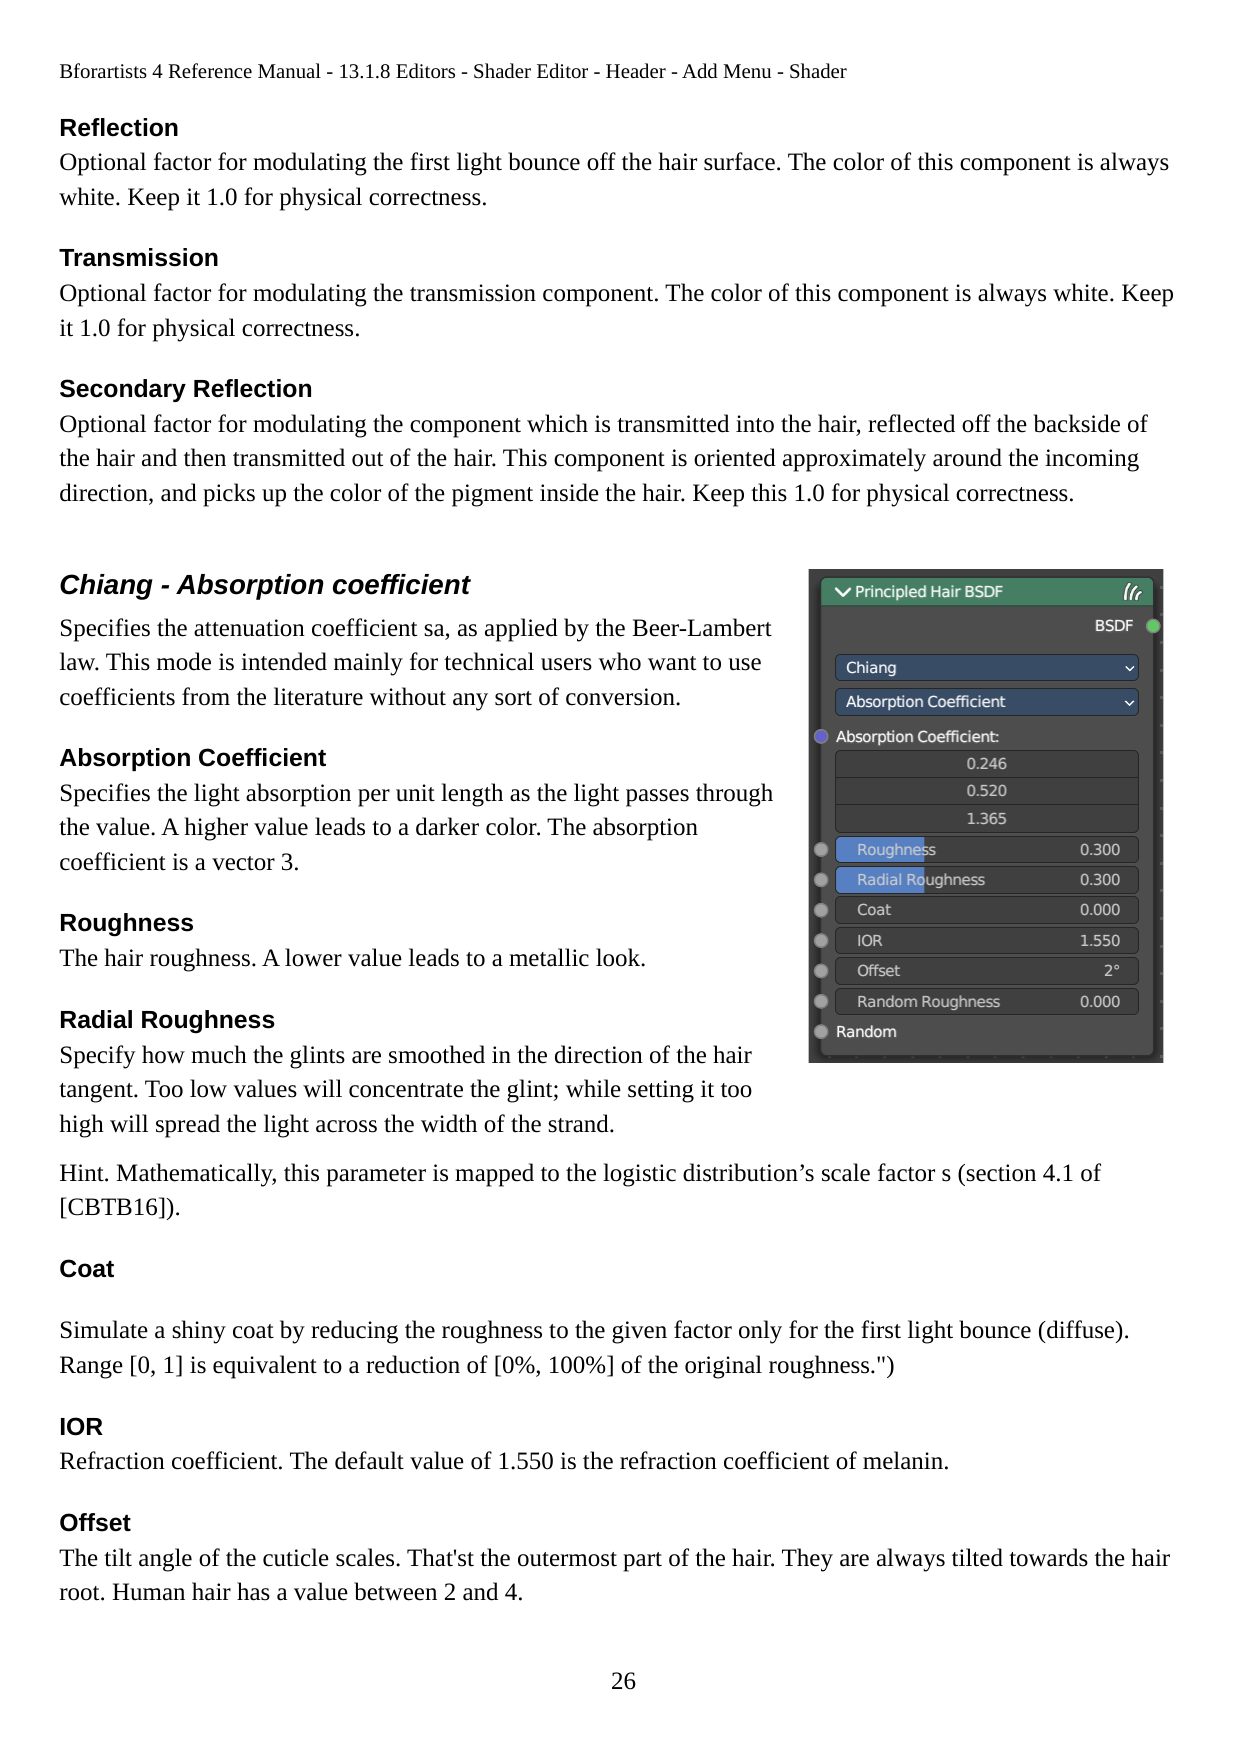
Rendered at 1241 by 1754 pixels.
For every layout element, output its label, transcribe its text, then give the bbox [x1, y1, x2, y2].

text The tilt angle of the cuticle scales. That'st the outermost part of the hair. They are always tilted towards the hair root. Human hair has a value between 2 and 4. [59, 1543, 1181, 1606]
text Specify how much the glints are smoothed in the direction of the hair tangent. Too low values will concentrate the glint; while setting it too high will spread the light across the width of the strand. [59, 1040, 1181, 1137]
subtitle Roughness [59, 908, 808, 937]
subtitle Offset [59, 1508, 1181, 1536]
text Specifies the light absorption per unit length as the light passes through the value. A higher value leads to a darker color. The absorption coefficient is a vector 3. [59, 778, 808, 876]
text Optional factor for modulating the transmission component. The color of this component is always white. Keep it 1.0 for physical correctness. [59, 278, 1181, 341]
subtitle Radial Roughness [59, 1005, 808, 1033]
text Hint. Mathematically, this parameter is mapped to the logistic distribution’s scale factor s (section 4.1 of [CBTB16]). [59, 1158, 1181, 1221]
picture [808, 569, 1164, 1063]
text Simulate a shiny coat by reducing the roughness to the given factor only for the first light bounce (diffuse). Range [0, 1] is equivalent to a reduction of [0%, 100%] of the original roughness.") [59, 1316, 1181, 1379]
text Optional factor for modulating the component which is transmitted into the hair, reflected off the backside of the hair and then transmitted out of the hair. This component is oriented approximately around the incoming direction, and picks up the color of the pigment inside the hair. Keep this 1.0 for physical correctness. [59, 409, 1181, 507]
text Optional factor for modulating the first light bounce off the hair surface. The color of this component is always white. Keep it 1.0 for physical correctness. [59, 147, 1181, 211]
subtitle IOR [59, 1412, 1181, 1440]
subtitle Secondary Reflection [59, 374, 1181, 403]
subtitle Chiang - Absorption coefficient [59, 568, 1181, 600]
subtitle Coat [59, 1254, 1181, 1282]
text Refraction coefficient. The default value of 1.550 is the refraction coefficient of melanin. [59, 1446, 1181, 1475]
subtitle Absorption Coefficient [59, 743, 808, 772]
text Specifies the attenuation coefficient sa, as applied by the Beer-Lambert law. This mode is intended mainly for technical users who want to use coefficients from the literature without any sort of conversion. [59, 613, 808, 710]
subtitle Reflection [59, 113, 1181, 141]
subtitle [1164, 1005, 1181, 1033]
subtitle [1164, 908, 1181, 937]
subtitle Transmission [59, 243, 1181, 272]
text The hair roughness. A lower value leads to a metallic look. [59, 943, 808, 972]
subtitle [1164, 743, 1181, 772]
